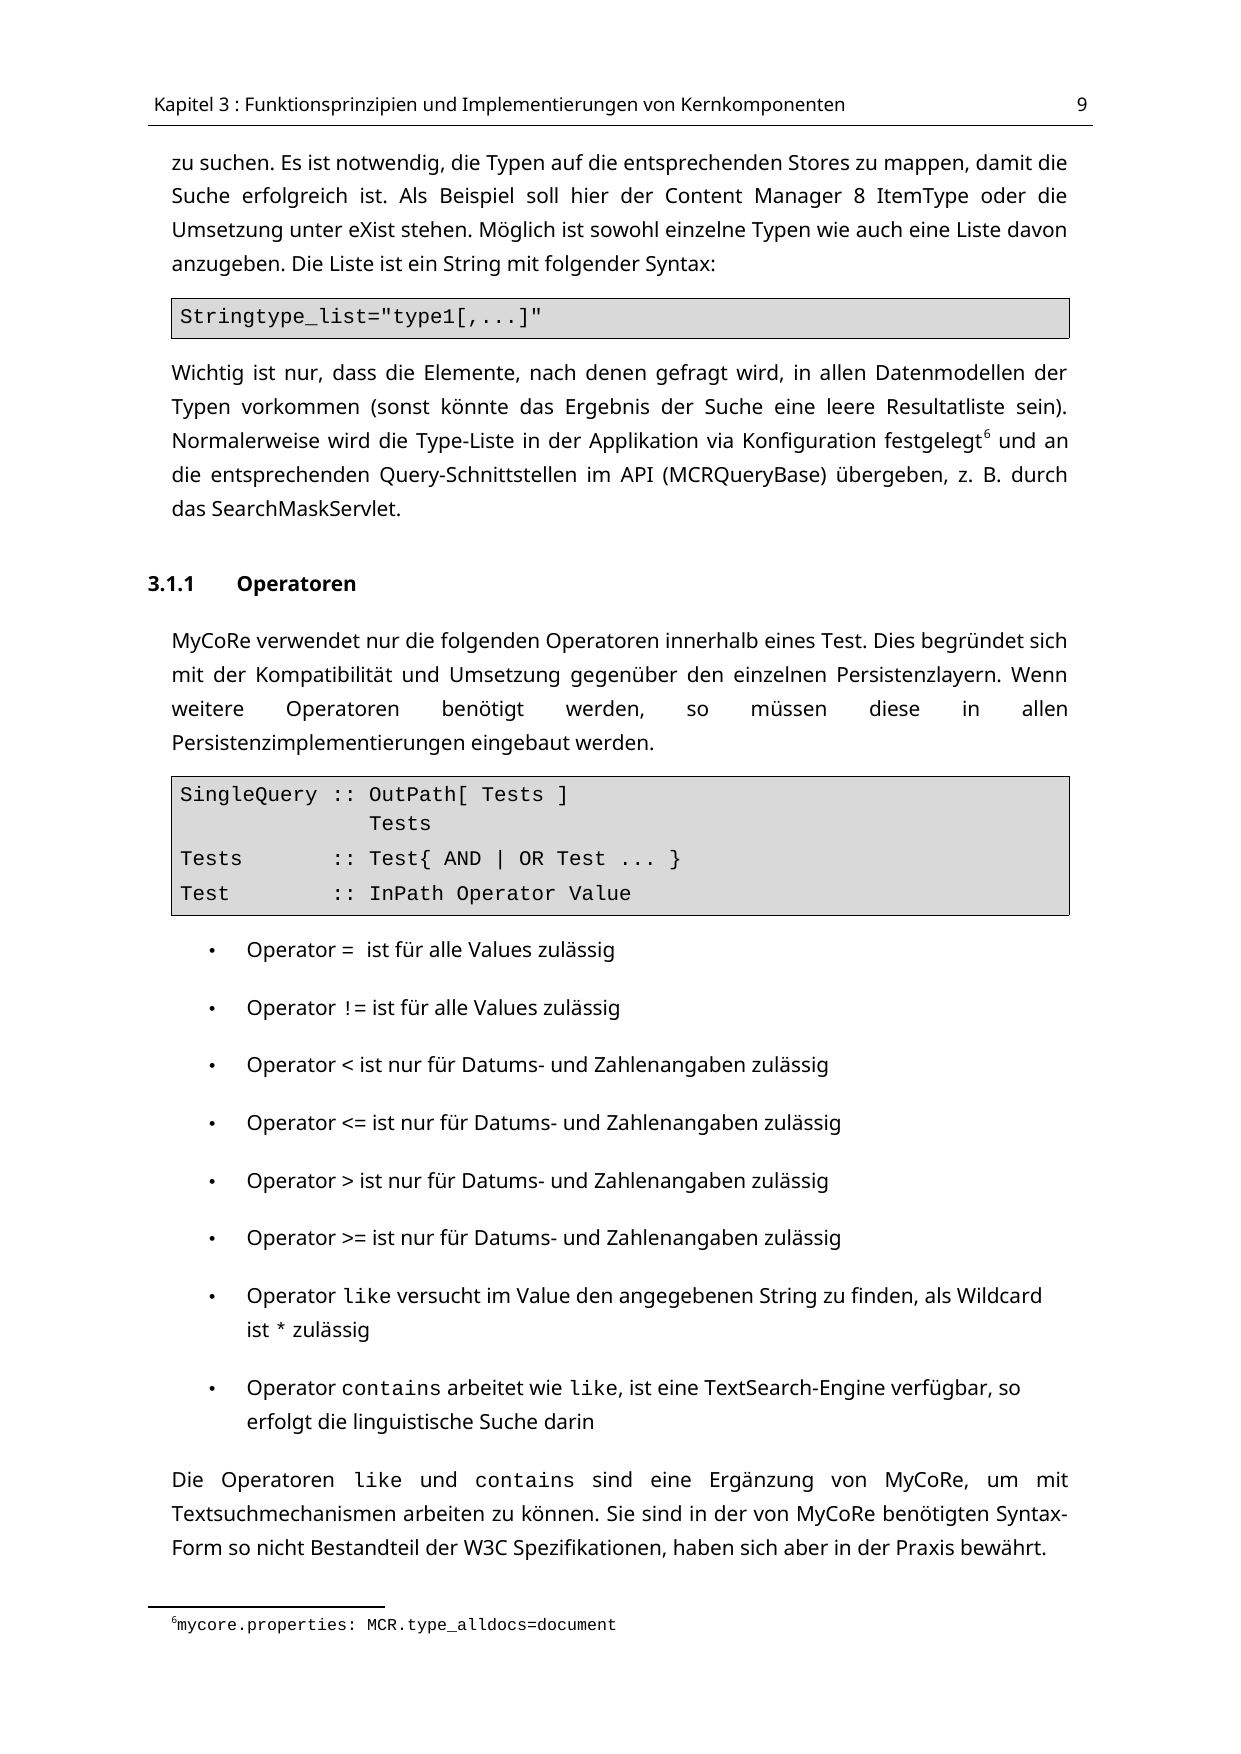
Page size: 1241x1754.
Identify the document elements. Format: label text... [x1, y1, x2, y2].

list Operator != ist für alle Values zulässig [209, 993, 1069, 1021]
text MyCoRe verwendet nur die folgenden Operatoren innerhalb eines Test. Dies begründet sich mit der Kompatibilität und Umsetzung gegenüber den einzelnen Persistenzlayern. Wenn weitere Operatoren benötigt werden, so müssen diese in allen Persistenzimplementierungen eingebaut werden. [171, 626, 1069, 756]
text mycore.properties: MCR.type_alldocs=document [171, 1613, 1069, 1636]
list Operator like versucht im Value den angegebenen String zu finden, als Wildcard ist * zulässig [209, 1281, 1069, 1344]
text SingleQuery :: OutPath[ Tests ] Tests [172, 777, 1069, 836]
list Operator <= ist nur für Datums- und Zahlenangaben zulässig [209, 1108, 1069, 1137]
list Operator < ist nur für Datums- und Zahlenangaben zulässig [209, 1050, 1069, 1079]
text Tests :: Test{ AND | OR Test ... } [172, 839, 1069, 871]
list Operator contains arbeitet wie like, ist eine TextSearch-Engine verfügbar, so erfolgt die linguistische Suche darin [209, 1373, 1069, 1436]
text Test :: InPath Operator Value [172, 874, 1069, 915]
subtitle Operatoren [148, 569, 1092, 597]
list Operator > ist nur für Datums- und Zahlenangaben zulässig [209, 1166, 1069, 1194]
text zu suchen. Es ist notwendig, die Typen auf die entsprechenden Stores zu mappen, damit die Suche erfolgreich ist. Als Beispiel soll hier der Content Manager 8 ItemType oder die Umsetzung unter eXist stehen. Möglich ist sowohl einzelne Typen wie auch eine Liste davon anzugeben. Die Liste ist ein String mit folgender Syntax: [171, 148, 1069, 277]
list Operator = ist für alle Values zulässig [209, 935, 1069, 963]
list Operator >= ist nur für Datums- und Zahlenangaben zulässig [209, 1223, 1069, 1252]
text Die Operatoren like und contains sind eine Ergänzung von MyCoRe, um mit Textsuchmechanismen arbeiten zu können. Sie sind in der von MyCoRe benötigten Syntax-Form so nicht Bestandteil der W3C Spezifikationen, haben sich aber in der Praxis bewährt. [171, 1465, 1069, 1561]
text Wichtig ist nur, dass die Elemente, nach denen gefragt wird, in allen Datenmodellen der Typen vorkommen (sonst könnte das Ergebnis der Suche eine leere Resultatliste sein). Normalerweise wird die Type-Liste in der Applikation via Konfiguration festgelegt und an die entsprechenden Query-Schnittstellen im API (MCRQueryBase) übergeben, z. B. durch das SearchMaskServlet. [171, 358, 1069, 522]
text Stringtype_list="type1[,...]" [172, 299, 1069, 338]
